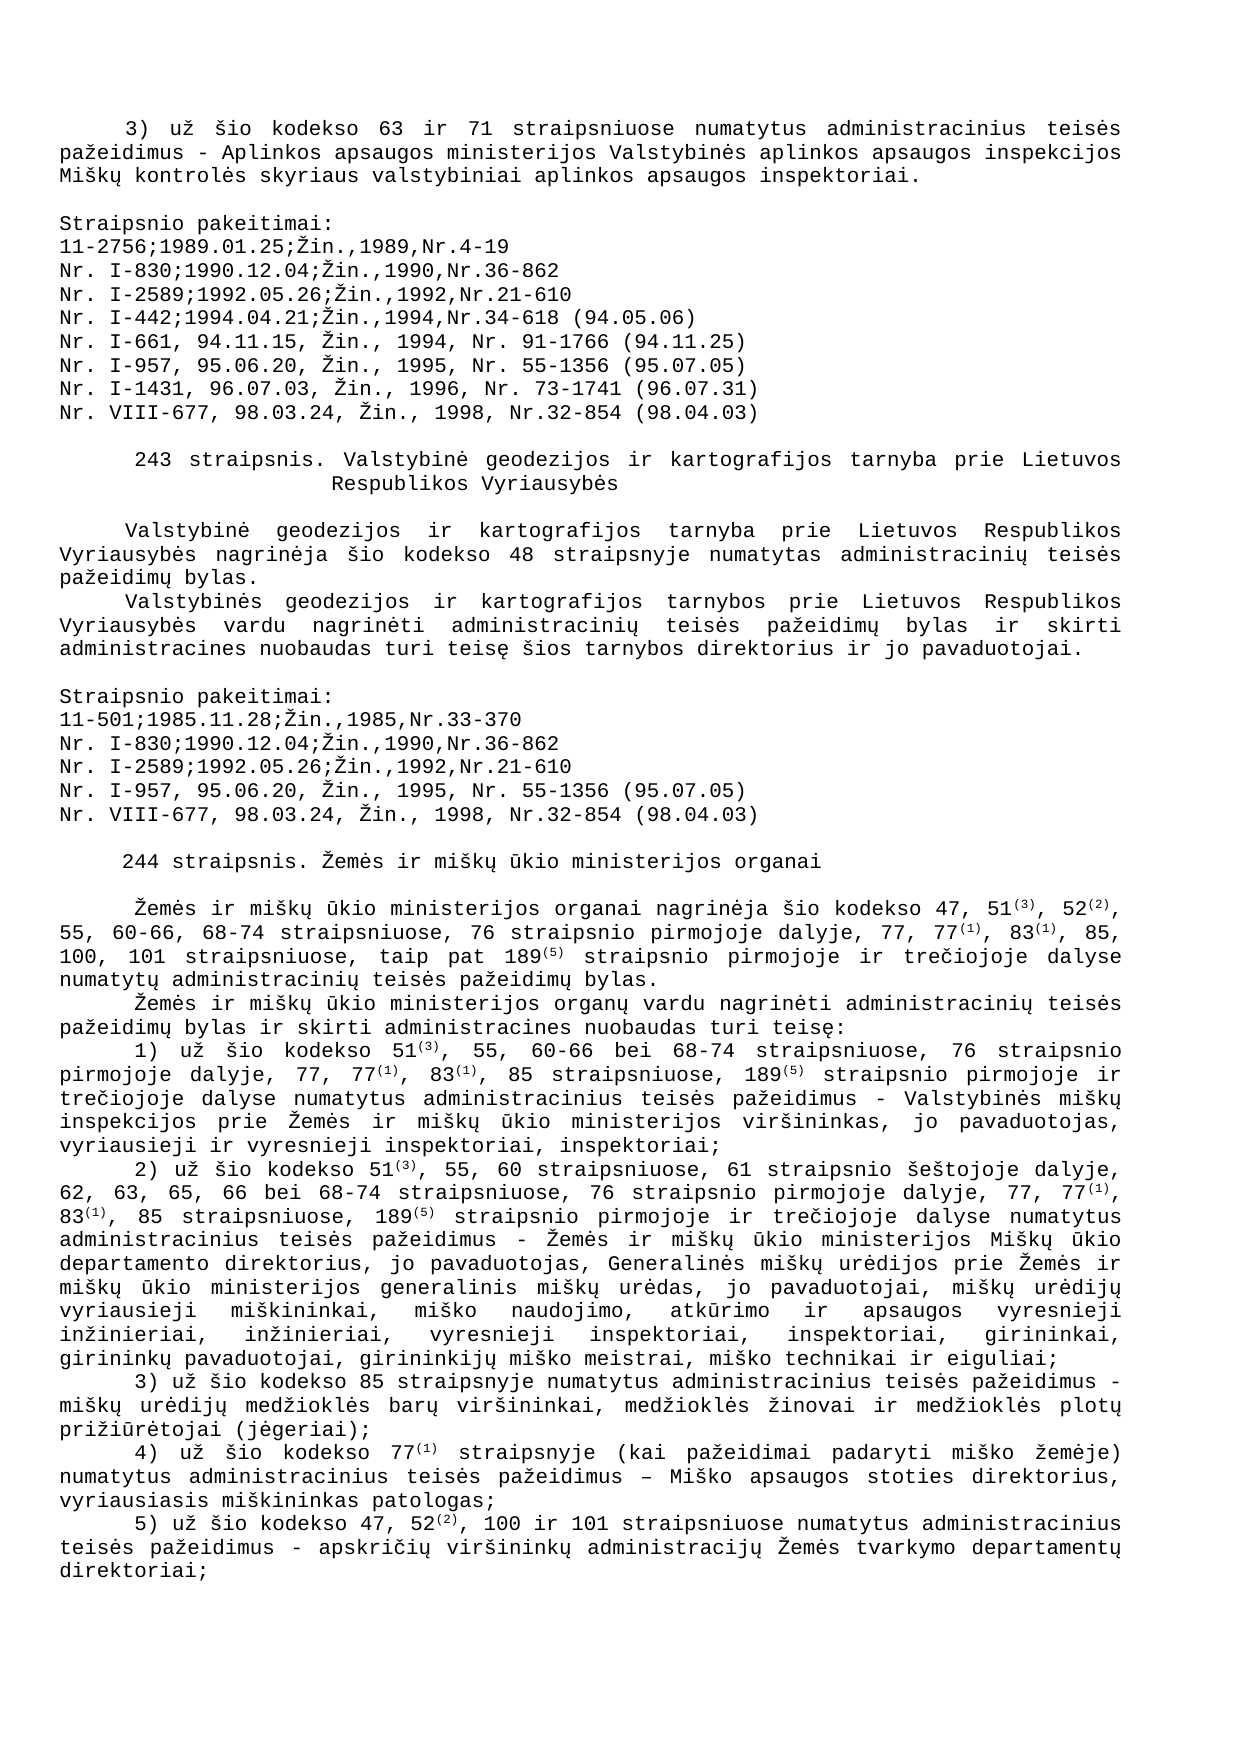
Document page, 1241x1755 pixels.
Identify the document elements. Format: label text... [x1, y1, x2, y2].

text 243 straipsnis. Valstybinė geodezijos ir kartografijos tarnyba prie Lietuvos Respublikos Vyriausybės [134, 449, 1122, 496]
text Žemės ir miškų ūkio ministerijos organų vardu nagrinėti administracinių teisės pažeidimų bylas ir skirti administracines nuobaudas turi teisę: [59, 993, 1122, 1040]
text Nr. I-830;1990.12.04;Žin.,1990,Nr.36-862 [59, 733, 1122, 757]
text Nr. I-957, 95.06.20, Žin., 1995, Nr. 55-1356 (95.07.05) [59, 354, 1122, 378]
text Nr. I-830;1990.12.04;Žin.,1990,Nr.36-862 [59, 260, 1122, 284]
text 4) už šio kodekso 77(1) straipsnyje (kai pažeidimai padaryti miško žemėje) numatytus administracinius teisės pažeidimus – Miško apsaugos stoties direktorius, vyriausiasis miškininkas patologas; [59, 1442, 1122, 1513]
text Nr. VIII-677, 98.03.24, Žin., 1998, Nr.32-854 (98.04.03) [59, 402, 1122, 426]
text Nr. I-661, 94.11.15, Žin., 1994, Nr. 91-1766 (94.11.25) [59, 331, 1122, 354]
text Nr. VIII-677, 98.03.24, Žin., 1998, Nr.32-854 (98.04.03) [59, 804, 1122, 827]
text 2) už šio kodekso 51(3), 55, 60 straipsniuose, 61 straipsnio šeštojoje dalyje, 62, 63, 65, 66 bei 68-74 straipsniuose, 76 straipsnio pirmojoje dalyje, 77, 77(1), 83(1), 85 straipsniuose, 189(5) straipsnio pirmojoje ir trečiojoje dalyse numatytus administracinius teisės pažeidimus - Žemės ir miškų ūkio ministerijos Miškų ūkio departamento direktorius, jo pavaduotojas, Generalinės miškų urėdijos prie Žemės ir miškų ūkio ministerijos generalinis miškų urėdas, jo pavaduotojai, miškų urėdijų vyriausieji miškininkai, miško naudojimo, atkūrimo ir apsaugos vyresnieji inžinieriai, inžinieriai, vyresnieji inspektoriai, inspektoriai, girininkai, girininkų pavaduotojai, girininkijų miško meistrai, miško technikai ir eiguliai; [59, 1158, 1122, 1371]
text 1) už šio kodekso 51(3), 55, 60-66 bei 68-74 straipsniuose, 76 straipsnio pirmojoje dalyje, 77, 77(1), 83(1), 85 straipsniuose, 189(5) straipsnio pirmojoje ir trečiojoje dalyse numatytus administracinius teisės pažeidimus - Valstybinės miškų inspekcijos prie Žemės ir miškų ūkio ministerijos viršininkas, jo pavaduotojas, vyriausieji ir vyresnieji inspektoriai, inspektoriai; [59, 1040, 1122, 1158]
text 11-501;1985.11.28;Žin.,1985,Nr.33-370 [59, 709, 1122, 733]
text 3) už šio kodekso 85 straipsnyje numatytus administracinius teisės pažeidimus - miškų urėdijų medžioklės barų viršininkai, medžioklės žinovai ir medžioklės plotų prižiūrėtojai (jėgeriai); [59, 1371, 1122, 1442]
text Nr. I-2589;1992.05.26;Žin.,1992,Nr.21-610 [59, 284, 1122, 307]
text 244 straipsnis. Žemės ir miškų ūkio ministerijos organai [59, 851, 1122, 875]
text 5) už šio kodekso 47, 52(2), 100 ir 101 straipsniuose numatytus administracinius teisės pažeidimus - apskričių viršininkų administracijų Žemės tvarkymo departamentų direktoriai; [59, 1513, 1122, 1584]
text Nr. I-442;1994.04.21;Žin.,1994,Nr.34-618 (94.05.06) [59, 307, 1122, 331]
text Straipsnio pakeitimai: [59, 686, 1122, 709]
text Valstybinės geodezijos ir kartografijos tarnybos prie Lietuvos Respublikos Vyriausybės vardu nagrinėti administracinių teisės pažeidimų bylas ir skirti administracines nuobaudas turi teisę šios tarnybos direktorius ir jo pavaduotojai. [59, 591, 1122, 662]
text 3) už šio kodekso 63 ir 71 straipsniuose numatytus administracinius teisės pažeidimus - Aplinkos apsaugos ministerijos Valstybinės aplinkos apsaugos inspekcijos Miškų kontrolės skyriaus valstybiniai aplinkos apsaugos inspektoriai. [59, 118, 1122, 189]
text Straipsnio pakeitimai: [59, 213, 1122, 236]
text Nr. I-1431, 96.07.03, Žin., 1996, Nr. 73-1741 (96.07.31) [59, 378, 1122, 402]
text Nr. I-2589;1992.05.26;Žin.,1992,Nr.21-610 [59, 757, 1122, 780]
text 11-2756;1989.01.25;Žin.,1989,Nr.4-19 [59, 236, 1122, 260]
text Nr. I-957, 95.06.20, Žin., 1995, Nr. 55-1356 (95.07.05) [59, 780, 1122, 804]
text Žemės ir miškų ūkio ministerijos organai nagrinėja šio kodekso 47, 51(3), 52(2), 55, 60-66, 68-74 straipsniuose, 76 straipsnio pirmojoje dalyje, 77, 77(1), 83(1), 85, 100, 101 straipsniuose, taip pat 189(5) straipsnio pirmojoje ir trečiojoje dalyse numatytų administracinių teisės pažeidimų bylas. [59, 898, 1122, 993]
text Valstybinė geodezijos ir kartografijos tarnyba prie Lietuvos Respublikos Vyriausybės nagrinėja šio kodekso 48 straipsnyje numatytas administracinių teisės pažeidimų bylas. [59, 520, 1122, 591]
